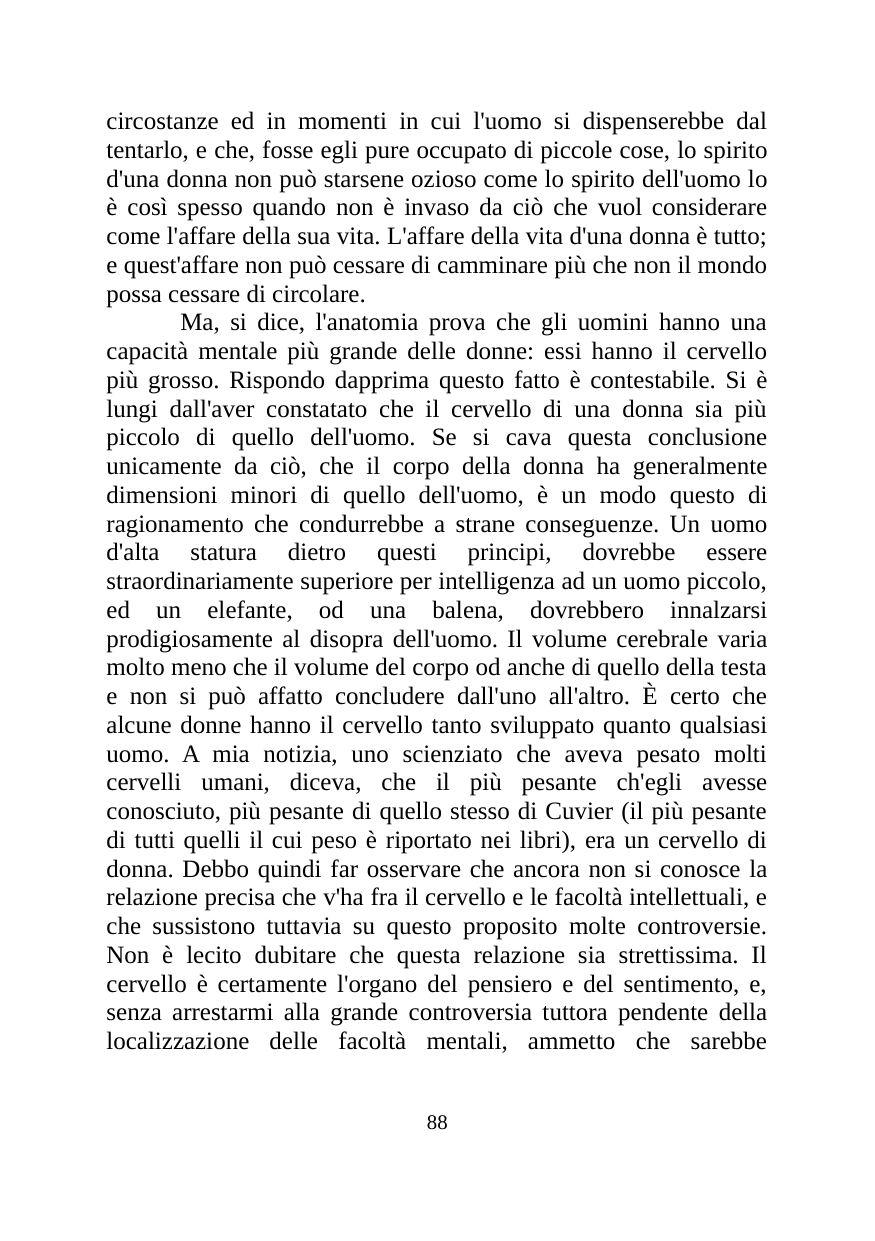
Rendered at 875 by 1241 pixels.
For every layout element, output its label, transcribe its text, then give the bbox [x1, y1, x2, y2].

text circostanze ed in momenti in cui l'uomo si dispenserebbe dal tentarlo, e che, fosse egli pure occupato di piccole cose, lo spirito d'una donna non può starsene ozioso come lo spirito dell'uomo lo è così spesso quando non è invaso da ciò che vuol considerare come l'affare della sua vita. L'affare della vita d'una donna è tutto; e quest'affare non può cessare di camminare più che non il mondo possa cessare di circolare. [106, 106, 768, 307]
text Ma, si dice, l'anatomia prova che gli uomini hanno una capacità mentale più grande delle donne: essi hanno il cervello più grosso. Rispondo dapprima questo fatto è contestabile. Si è lungi dall'aver constatato che il cervello di una donna sia più piccolo di quello dell'uomo. Se si cava questa conclusione unicamente da ciò, che il corpo della donna ha generalmente dimensioni minori di quello dell'uomo, è un modo questo di ragionamento che condurrebbe a strane conseguenze. Un uomo d'alta statura dietro questi principi, dovrebbe essere straordinariamente superiore per intelligenza ad un uomo piccolo, ed un elefante, od una balena, dovrebbero innalzarsi prodigiosamente al disopra dell'uomo. Il volume cerebrale varia molto meno che il volume del corpo od anche di quello della testa e non si può affatto concludere dall'uno all'altro. È certo che alcune donne hanno il cervello tanto sviluppato quanto qualsiasi uomo. A mia notizia, uno scienziato che aveva pesato molti cervelli umani, diceva, che il più pesante ch'egli avesse conosciuto, più pesante di quello stesso di Cuvier (il più pesante di tutti quelli il cui peso è riportato nei libri), era un cervello di donna. Debbo quindi far osservare che ancora non si conosce la relazione precisa che v'ha fra il cervello e le facoltà intellettuali, e che sussistono tuttavia su questo proposito molte controversie. Non è lecito dubitare che questa relazione sia strettissima. Il cervello è certamente l'organo del pensiero e del sentimento, e, senza arrestarmi alla grande controversia tuttora pendente della localizzazione delle facoltà mentali, ammetto che sarebbe [106, 307, 768, 1055]
